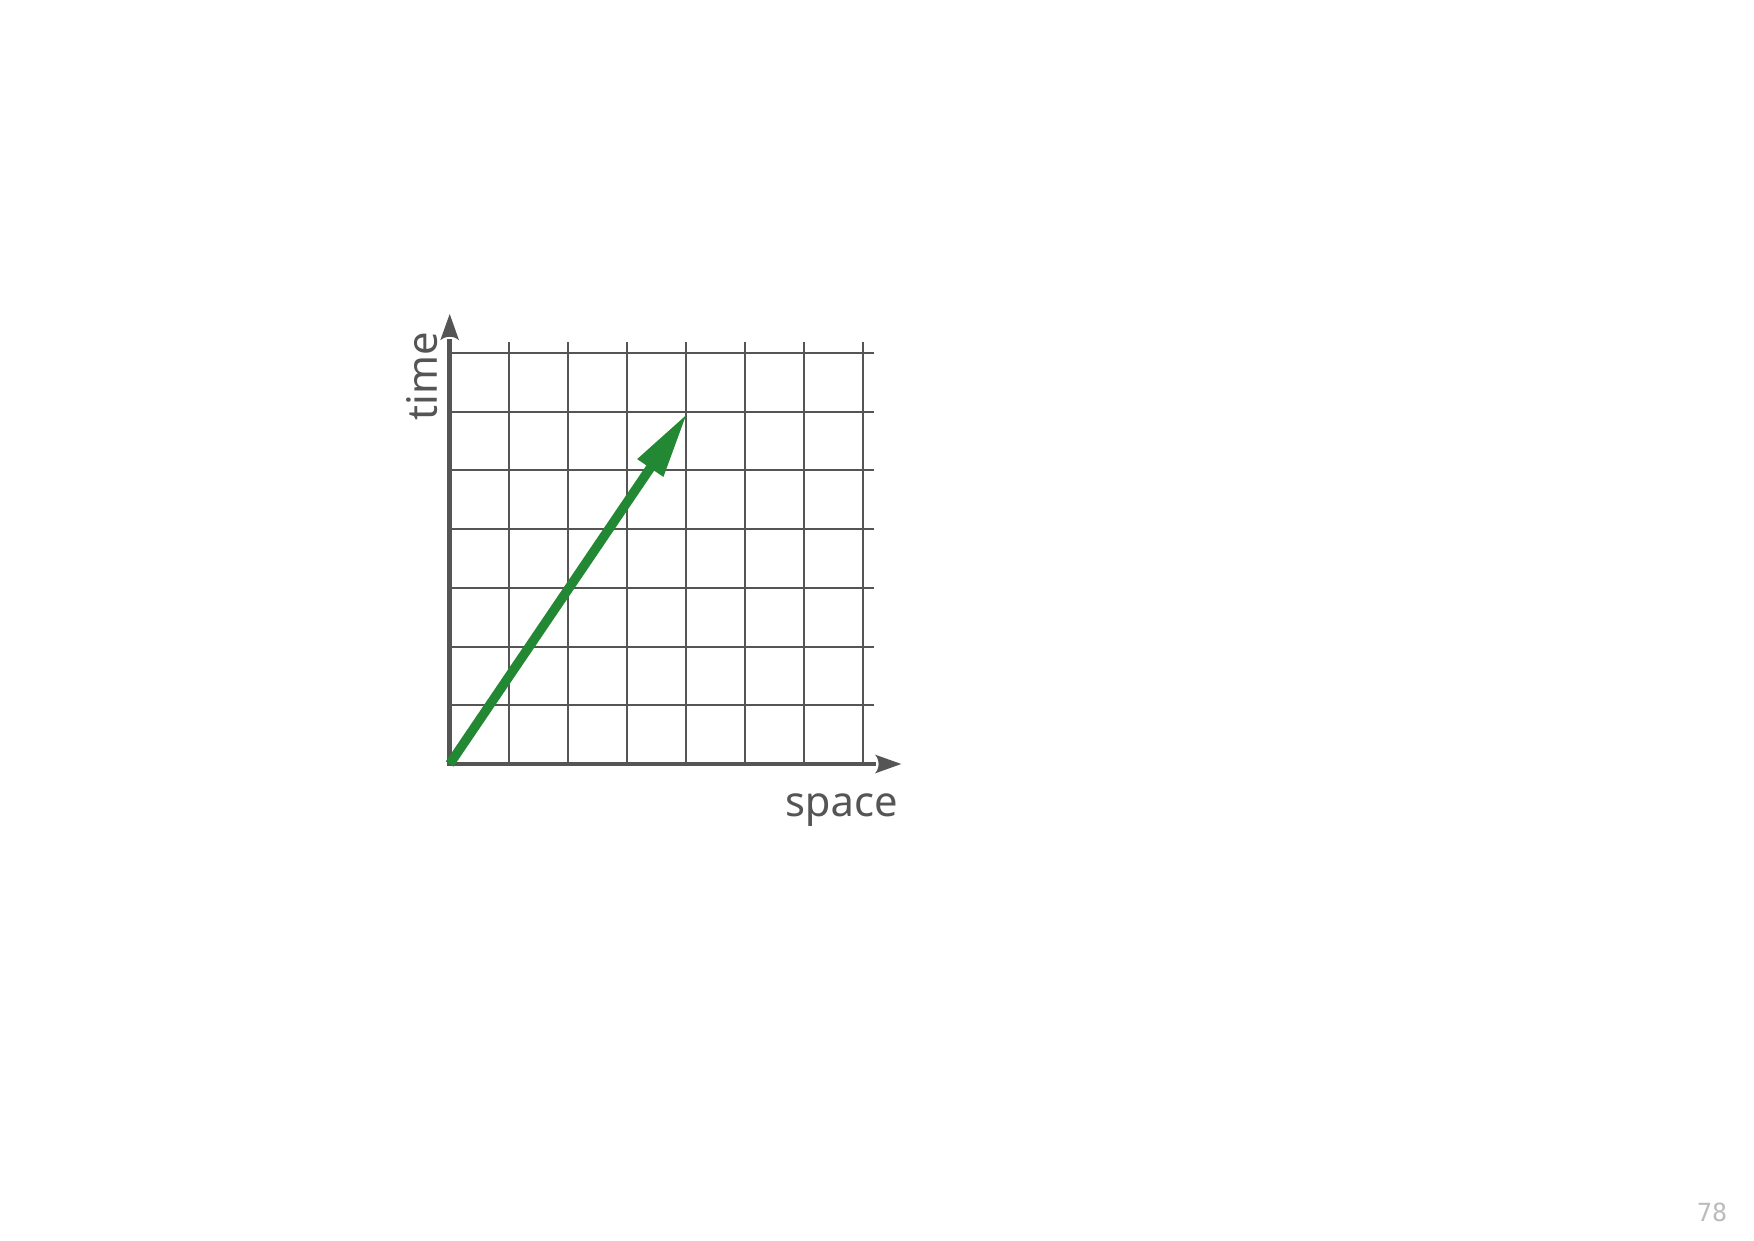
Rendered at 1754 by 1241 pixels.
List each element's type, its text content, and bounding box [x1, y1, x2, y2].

text_box time [384, 322, 442, 436]
text_box space [770, 764, 903, 821]
